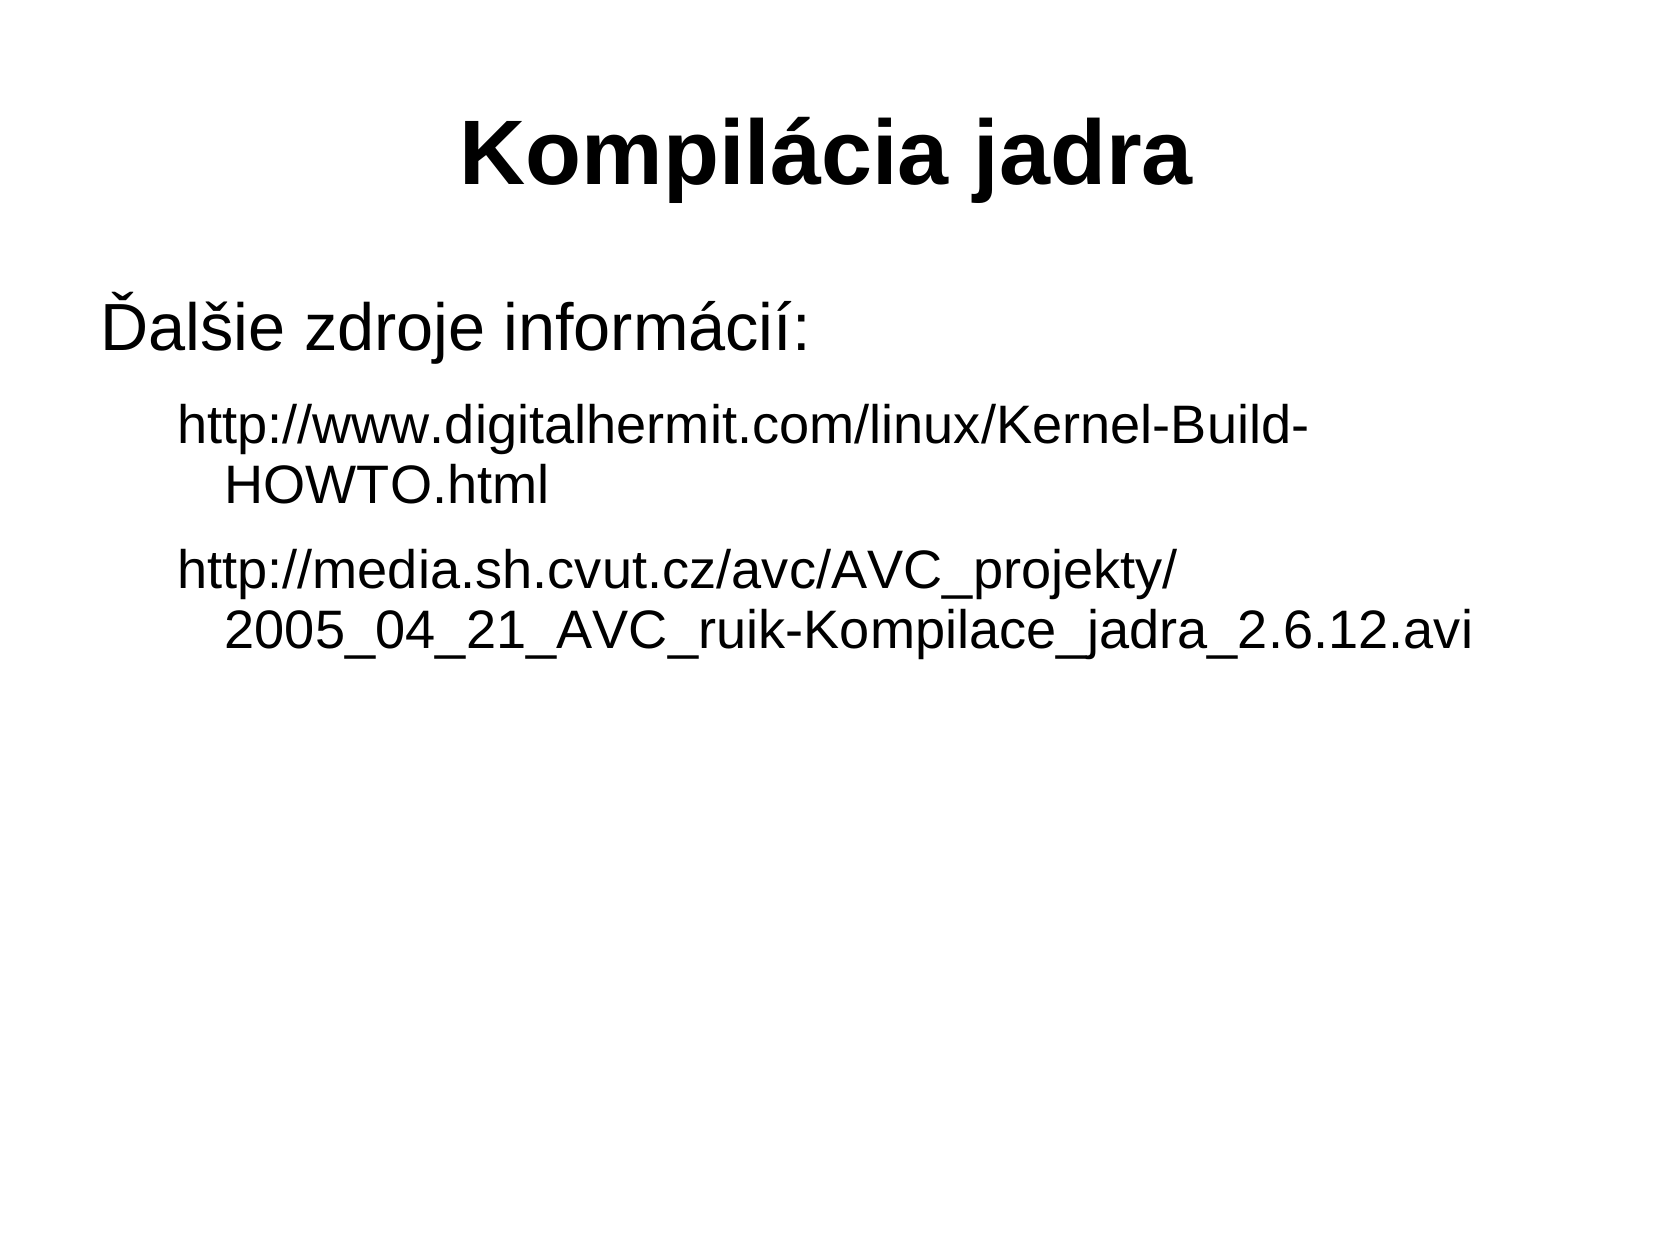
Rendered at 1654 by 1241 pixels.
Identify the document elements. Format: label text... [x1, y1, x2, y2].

list Ďalšie zdroje informácií: http://www.digitalhermit.com/linux/Kernel-Build-HOWTO.html http://media.sh.cvut.cz/avc/AVC_projekty/2005_04_21_AVC_ruik-Kompilace_jadra_2.6.12.avi [82, 290, 1571, 1109]
title Kompilácia jadra [82, 49, 1571, 257]
